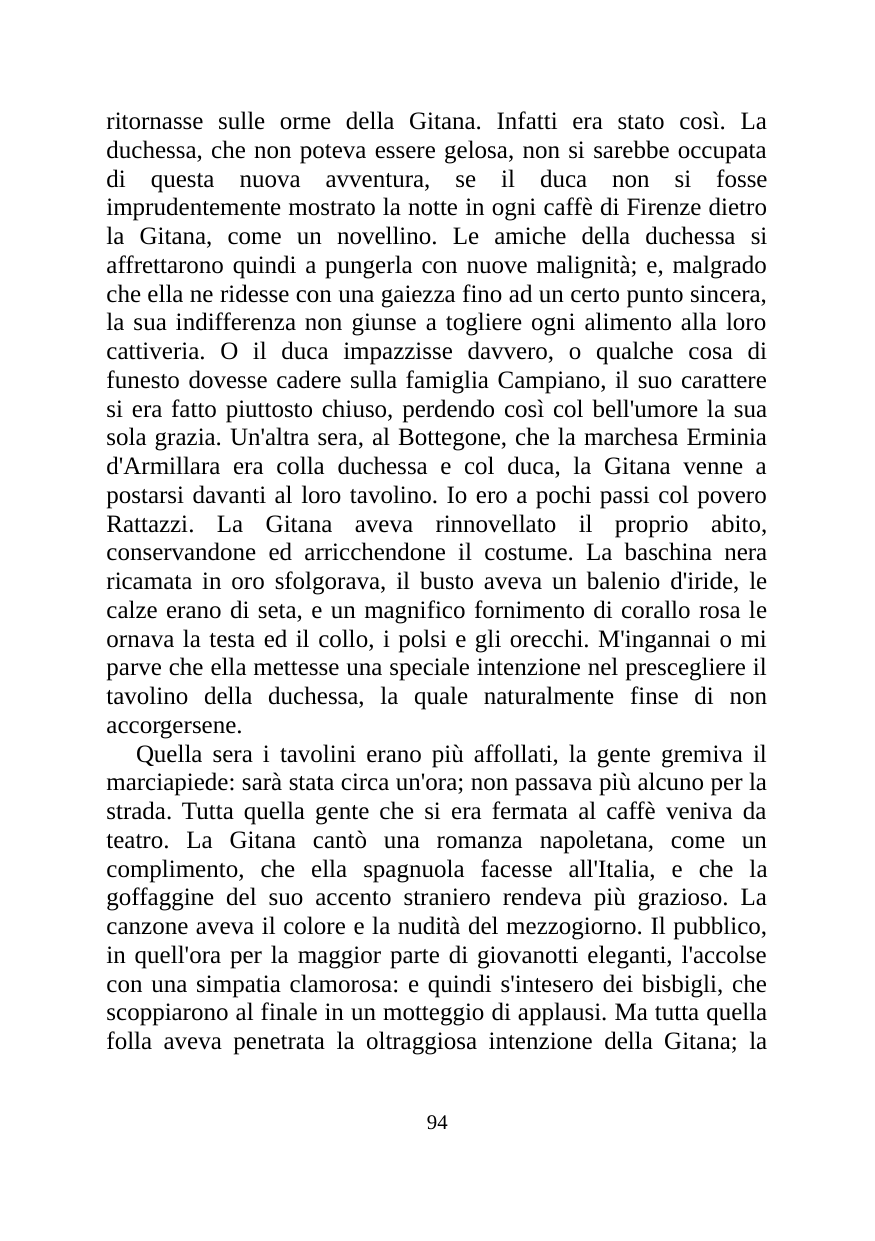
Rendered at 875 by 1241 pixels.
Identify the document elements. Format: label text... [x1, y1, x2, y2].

text Quella sera i tavolini erano più affollati, la gente gremiva il marciapiede: sarà stata circa un'ora; non passava più alcuno per la strada. Tutta quella gente che si era fermata al caffè veniva da teatro. La Gitana cantò una romanza napoletana, come un complimento, che ella spagnuola facesse all'Italia, e che la goffaggine del suo accento straniero rendeva più grazioso. La canzone aveva il colore e la nudità del mezzogiorno. Il pubblico, in quell'ora per la maggior parte di giovanotti eleganti, l'accolse con una simpatia clamorosa: e quindi s'intesero dei bisbigli, che scoppiarono al finale in un motteggio di applausi. Ma tutta quella folla aveva penetrata la oltraggiosa intenzione della Gitana; la [106, 739, 768, 1055]
text ritornasse sulle orme della Gitana. Infatti era stato così. La duchessa, che non poteva essere gelosa, non si sarebbe occupata di questa nuova avventura, se il duca non si fosse imprudentemente mostrato la notte in ogni caffè di Firenze dietro la Gitana, come un novellino. Le amiche della duchessa si affrettarono quindi a pungerla con nuove malignità; e, malgrado che ella ne ridesse con una gaiezza fino ad un certo punto sincera, la sua indifferenza non giunse a togliere ogni alimento alla loro cattiveria. O il duca impazzisse davvero, o qualche cosa di funesto dovesse cadere sulla famiglia Campiano, il suo carattere si era fatto piuttosto chiuso, perdendo così col bell'umore la sua sola grazia. Un'altra sera, al Bottegone, che la marchesa Erminia d'Armillara era colla duchessa e col duca, la Gitana venne a postarsi davanti al loro tavolino. Io ero a pochi passi col povero Rattazzi. La Gitana aveva rinnovellato il proprio abito, conservandone ed arricchendone il costume. La baschina nera ricamata in oro sfolgorava, il busto aveva un balenio d'iride, le calze erano di seta, e un magnifico fornimento di corallo rosa le ornava la testa ed il collo, i polsi e gli orecchi. M'ingannai o mi parve che ella mettesse una speciale intenzione nel prescegliere il tavolino della duchessa, la quale naturalmente finse di non accorgersene. [106, 106, 768, 739]
